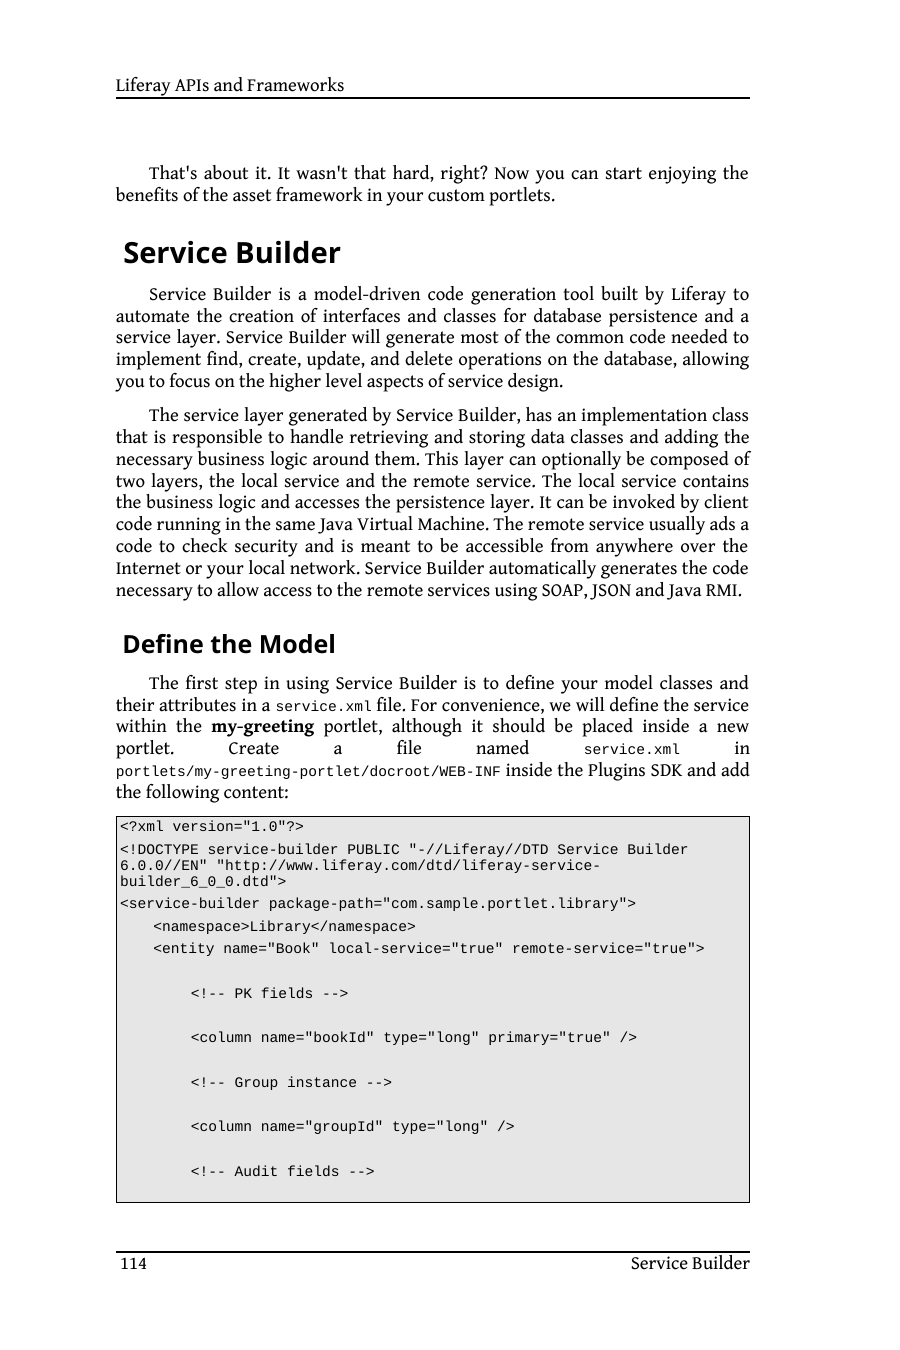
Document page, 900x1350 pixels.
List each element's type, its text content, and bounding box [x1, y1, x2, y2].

text The first step in using Service Builder is to define your model classes and their attributes in a service.xml file. For convenience, we will define the service within the my-greeting portlet, although it should be placed inside a new portlet. Create a file named service.xml in portlets/my-greeting-portlet/docroot/WEB-INF inside the Plugins SDK and add the following content: [116, 673, 750, 803]
text Service Builder is a model-driven code generation tool built by Liferay to automate the creation of interfaces and classes for database persistence and a service layer. Service Builder will generate most of the common code needed to implement find, create, update, and delete operations on the database, allowing you to focus on the higher level aspects of service design. [116, 284, 750, 393]
text <namespace>Library</namespace> [117, 915, 749, 936]
text <!DOCTYPE service-builder PUBLIC "-//Liferay//DTD Service Builder 6.0.0//EN" "http://www.liferay.com/dtd/liferay-service-builder_6_0_0.dtd"> [117, 838, 749, 891]
text <service-builder package-path="com.sample.portlet.library"> [117, 893, 749, 913]
subtitle Define the Model [116, 627, 750, 661]
text <entity name="Book" local-service="true" remote-service="true"> [117, 937, 749, 958]
text The service layer generated by Service Builder, has an implementation class that is responsible to handle retrieving and storing data classes and adding the necessary business logic around them. This layer can optionally be composed of two layers, the local service and the remote service. The local service contains the business logic and accesses the persistence layer. It can be invoked by client code running in the same Java Virtual Machine. The remote service usually ads a code to check security and is meant to be accessible from anywhere over the Internet or your local network. Service Builder automatically generates the code necessary to allow access to the remote services using SOAP, JSON and Java RMI. [116, 405, 750, 601]
text <?xml version="1.0"?> [117, 817, 749, 836]
text <!-- Group instance --> [117, 1071, 749, 1092]
text <!-- Audit fields --> [117, 1160, 749, 1181]
text <column name="groupId" type="long" /> [117, 1116, 749, 1136]
text <!-- PK fields --> [117, 982, 749, 1002]
text That's about it. It wasn't that hard, right? Now you can start enjoying the benefits of the asset framework in your custom portlets. [116, 163, 750, 207]
text <column name="bookId" type="long" primary="true" /> [117, 1027, 749, 1047]
subtitle Service Builder [116, 232, 750, 272]
